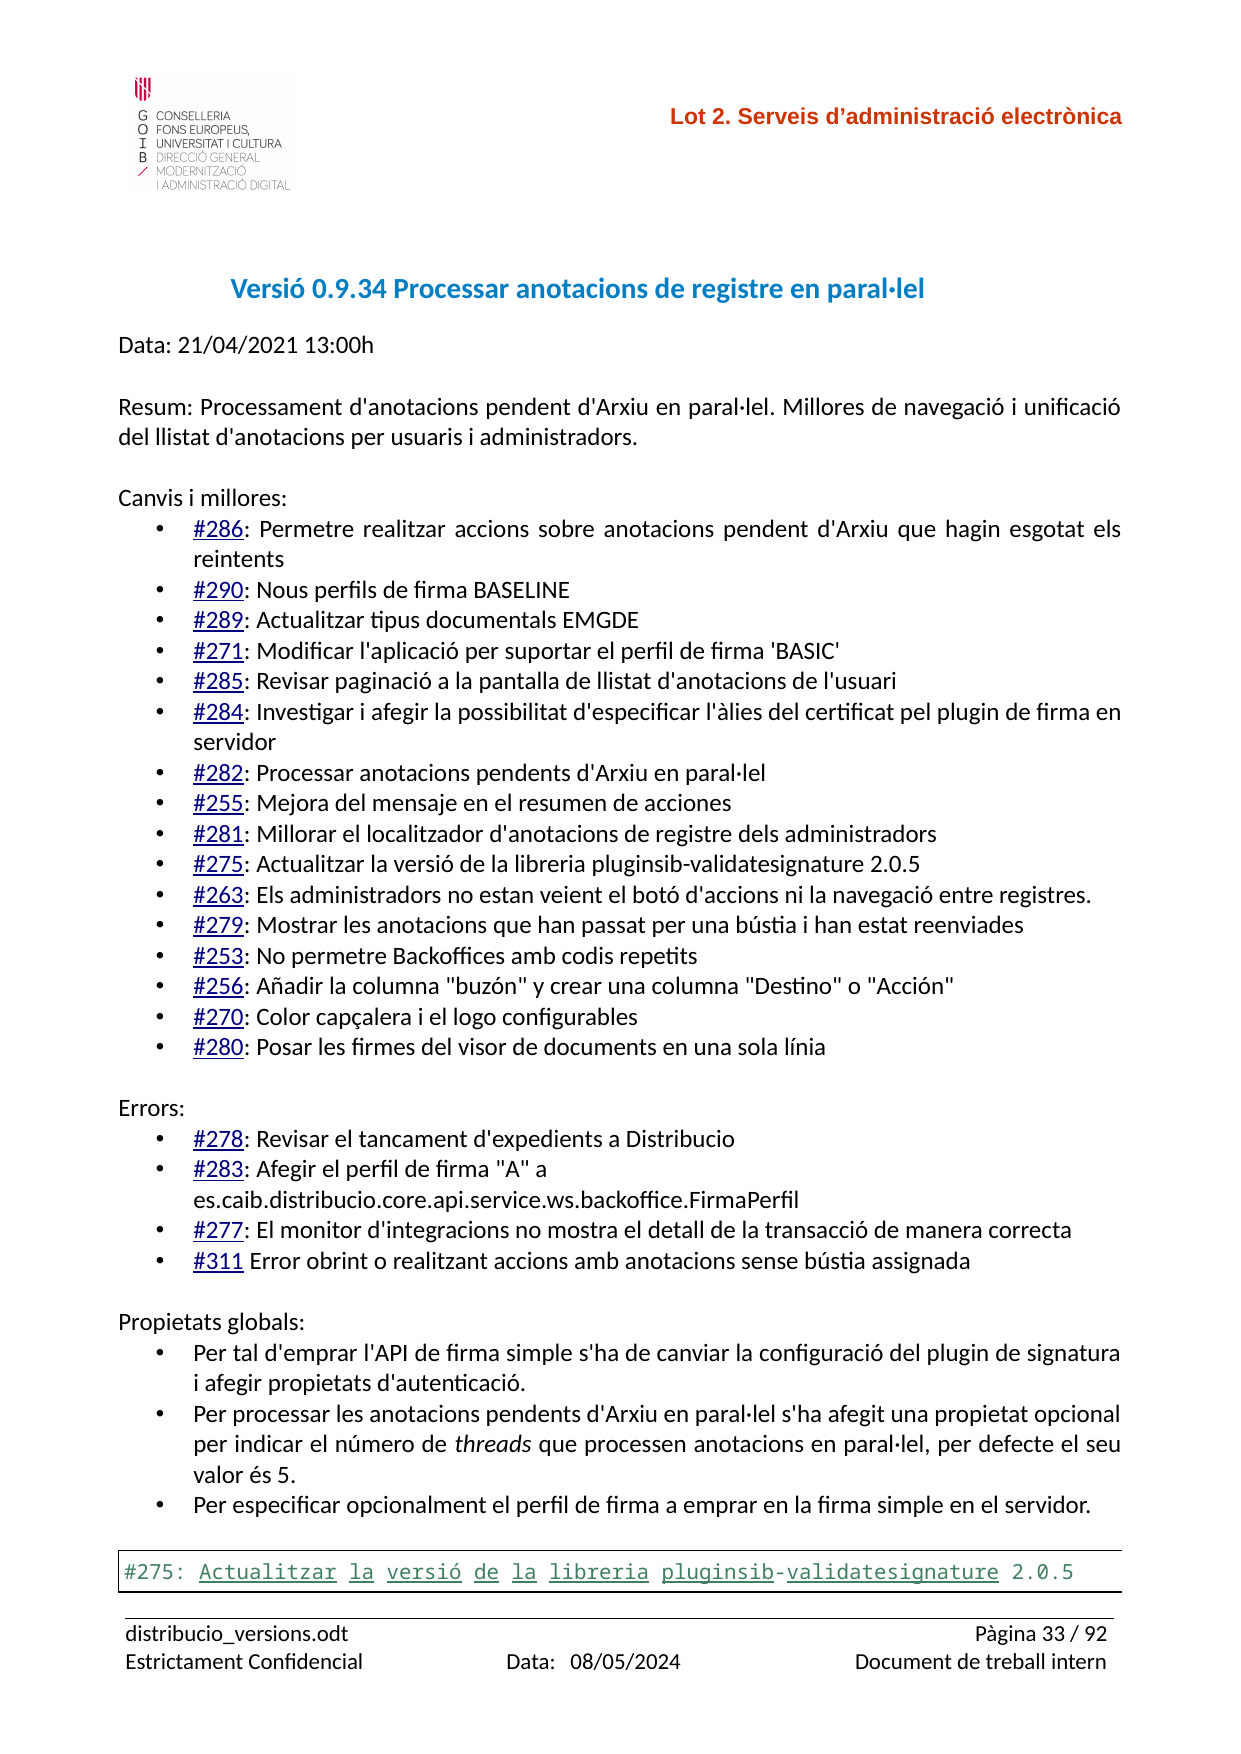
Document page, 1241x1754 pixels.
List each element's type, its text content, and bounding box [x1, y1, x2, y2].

list #311 Error obrint o realitzant accions amb anotacions sense bústia assignada [156, 1245, 1122, 1276]
list Per tal d'emprar l'API de firma simple s'ha de canviar la configuració del plugin de signatura i afegir propietats d'autenticació. [156, 1337, 1122, 1398]
subtitle Versió 0.9.34 Processar anotacions de registre en paral·lel [153, 270, 1122, 306]
list #290: Nous perfils de firma BASELINE [156, 574, 1122, 604]
list Per especificar opcionalment el perfil de firma a emprar en la firma simple en el servidor. [156, 1489, 1122, 1520]
list Per processar les anotacions pendents d'Arxiu en paral·lel s'ha afegit una propietat opcional per indicar el número de threads que processen anotacions en paral·lel, per defecte el seu valor és 5. [156, 1398, 1122, 1489]
list #283: Afegir el perfil de firma "A" a es.caib.distribucio.core.api.service.ws.backoffice.FirmaPerfil [156, 1154, 1122, 1215]
list #275: Actualitzar la versió de la libreria pluginsib-validatesignature 2.0.5 [156, 848, 1122, 879]
list #277: El monitor d'integracions no mostra el detall de la transacció de manera correcta [156, 1215, 1122, 1245]
list #270: Color capçalera i el logo configurables [156, 1001, 1122, 1032]
list #278: Revisar el tancament d'expedients a Distribucio [156, 1123, 1122, 1154]
list #285: Revisar paginació a la pantalla de llistat d'anotacions de l'usuari [156, 665, 1122, 696]
text Propietats globals: [118, 1306, 1122, 1337]
list #282: Processar anotacions pendents d'Arxiu en paral·lel [156, 757, 1122, 787]
list #271: Modificar l'aplicació per suportar el perfil de firma 'BASIC' [156, 635, 1122, 665]
list #286: Permetre realitzar accions sobre anotacions pendent d'Arxiu que hagin esgotat els reintents [156, 513, 1122, 574]
list #280: Posar les firmes del visor de documents en una sola línia [156, 1032, 1122, 1062]
list #289: Actualitzar tipus documentals EMGDE [156, 604, 1122, 635]
list #256: Añadir la columna "buzón" y crear una columna "Destino" o "Acción" [156, 971, 1122, 1001]
list #281: Millorar el localitzador d'anotacions de registre dels administradors [156, 818, 1122, 848]
list #284: Investigar i afegir la possibilitat d'especificar l'àlies del certificat pel plugin de firma en servidor [156, 696, 1122, 757]
table_header #275: Actualitzar la versió de la libreria pluginsib-validatesignature 2.0.5 [119, 1551, 1122, 1591]
text Errors: [118, 1093, 1122, 1123]
text Resum: Processament d'anotacions pendent d'Arxiu en paral·lel. Millores de navegació i unificació del llistat d'anotacions per usuaris i administradors. [118, 391, 1122, 452]
text Canvis i millores: [118, 482, 1122, 513]
list #255: Mejora del mensaje en el resumen de acciones [156, 787, 1122, 818]
list #279: Mostrar les anotacions que han passat per una bústia i han estat reenviades [156, 909, 1122, 940]
text Data: 21/04/2021 13:00h [118, 329, 1122, 360]
list #253: No permetre Backoffices amb codis repetits [156, 940, 1122, 971]
picture [126, 70, 299, 197]
list #263: Els administradors no estan veient el botó d'accions ni la navegació entre registres. [156, 879, 1122, 909]
